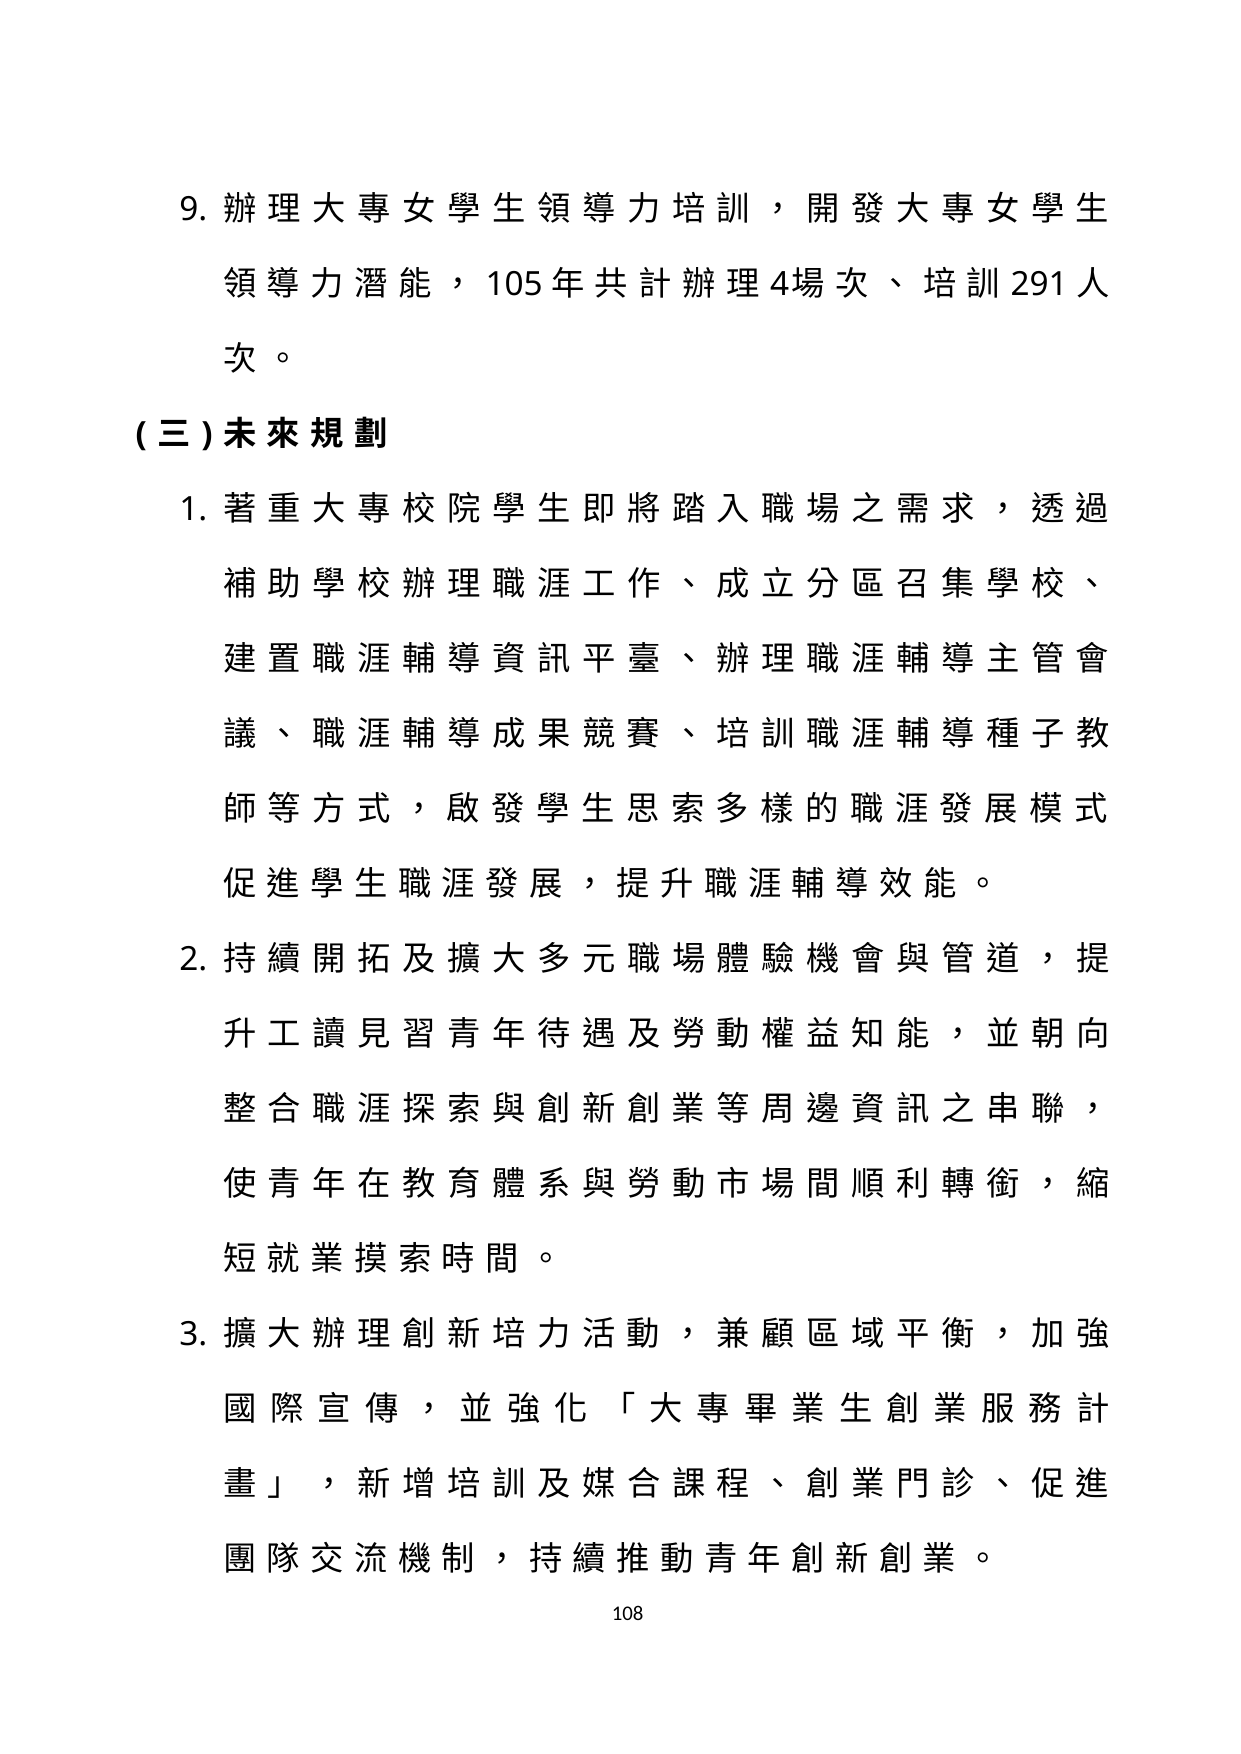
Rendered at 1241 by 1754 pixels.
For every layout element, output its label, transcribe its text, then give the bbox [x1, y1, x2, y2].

list 辦理大專女學生領導力培訓，開發大專女學生領導力潛能，105年共計辦理4場次、培訓291人次。 [165, 162, 1120, 387]
text (三)未來規劃 [135, 387, 1120, 462]
list 擴大辦理創新培力活動，兼顧區域平衡，加強國際宣傳，並強化「大專畢業生創業服務計畫」，新增培訓及媒合課程、創業門診、促進團隊交流機制，持續推動青年創新創業。 [165, 1287, 1120, 1587]
list 持續開拓及擴大多元職場體驗機會與管道，提升工讀見習青年待遇及勞動權益知能，並朝向整合職涯探索與創新創業等周邊資訊之串聯，使青年在教育體系與勞動市場間順利轉銜，縮短就業摸索時間。 [165, 912, 1120, 1287]
list 著重大專校院學生即將踏入職場之需求，透過補助學校辦理職涯工作、成立分區召集學校、建置職涯輔導資訊平臺、辦理職涯輔導主管會議、職涯輔導成果競賽、培訓職涯輔導種子教師等方式，啟發學生思索多樣的職涯發展模式，促進學生職涯發展，提升職涯輔導效能。 [165, 462, 1120, 912]
